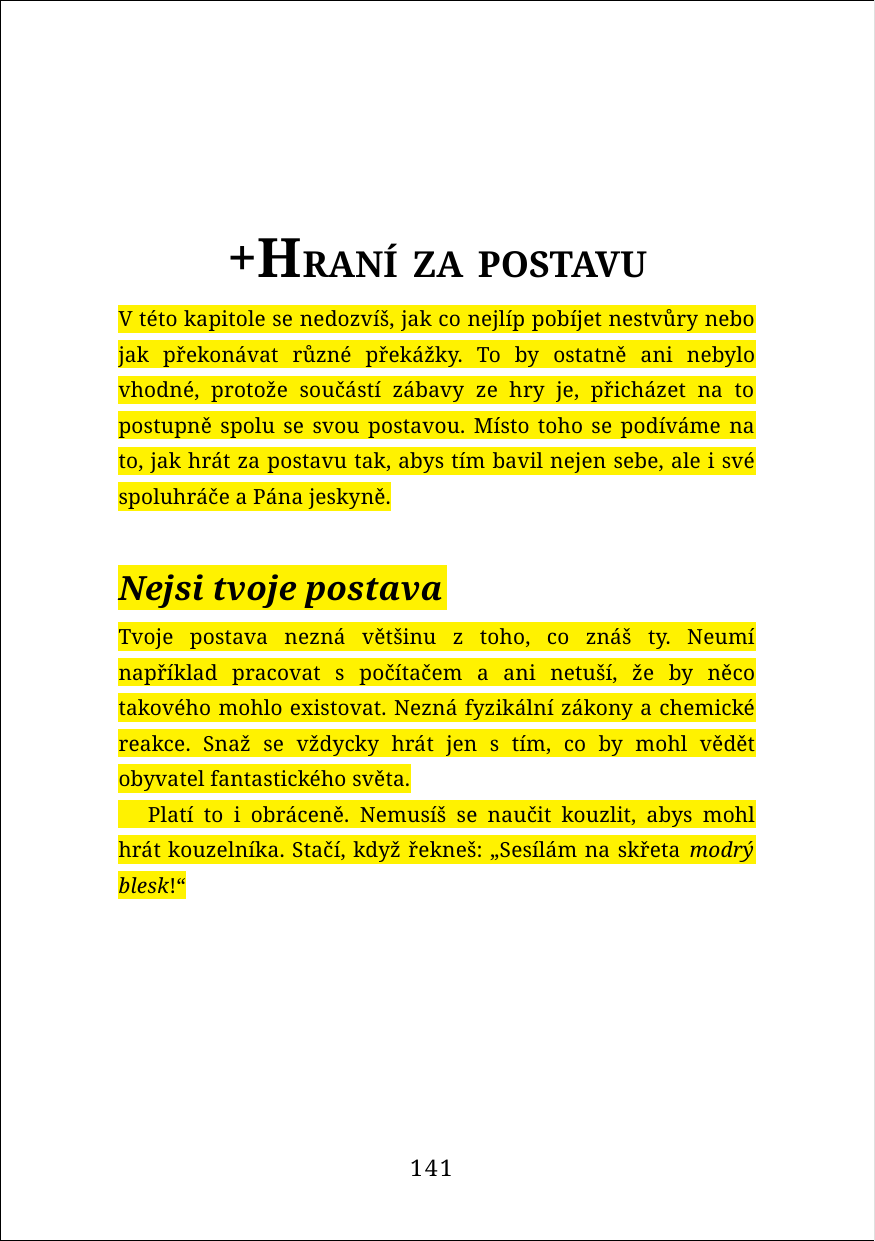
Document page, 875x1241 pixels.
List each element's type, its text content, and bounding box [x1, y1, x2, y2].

text V této kapitole se nedozvíš, jak co nejlíp pobíjet nestvůry nebo jak překonávat různé překážky. To by ostatně ani nebylo vhodné, protože součástí zábavy ze hry je, přicházet na to postupně spolu se svou postavou. Místo toho se podíváme na to, jak hrát za postavu tak, abys tím bavil nejen sebe, ale i své spoluhráče a Pána jeskyně. [118, 304, 756, 511]
subtitle +Hraní za postavu [118, 219, 756, 293]
subtitle Nejsi tvoje postava [118, 565, 756, 610]
text Tvoje postava nezná většinu z toho, co znáš ty. Neumí například pracovat s počítačem a ani netuší, že by něco takového mohlo existovat. Nezná fyzikální zákony a chemické reakce. Snaž se vždycky hrát jen s tím, co by mohl vědět obyvatel fantastického světa. Platí to i obráceně. Nemusíš se naučit kouzlit, abys mohl hrát kouzelníka. Stačí, když řekneš: „Sesílám na skřeta modrý blesk!“ [118, 622, 756, 899]
